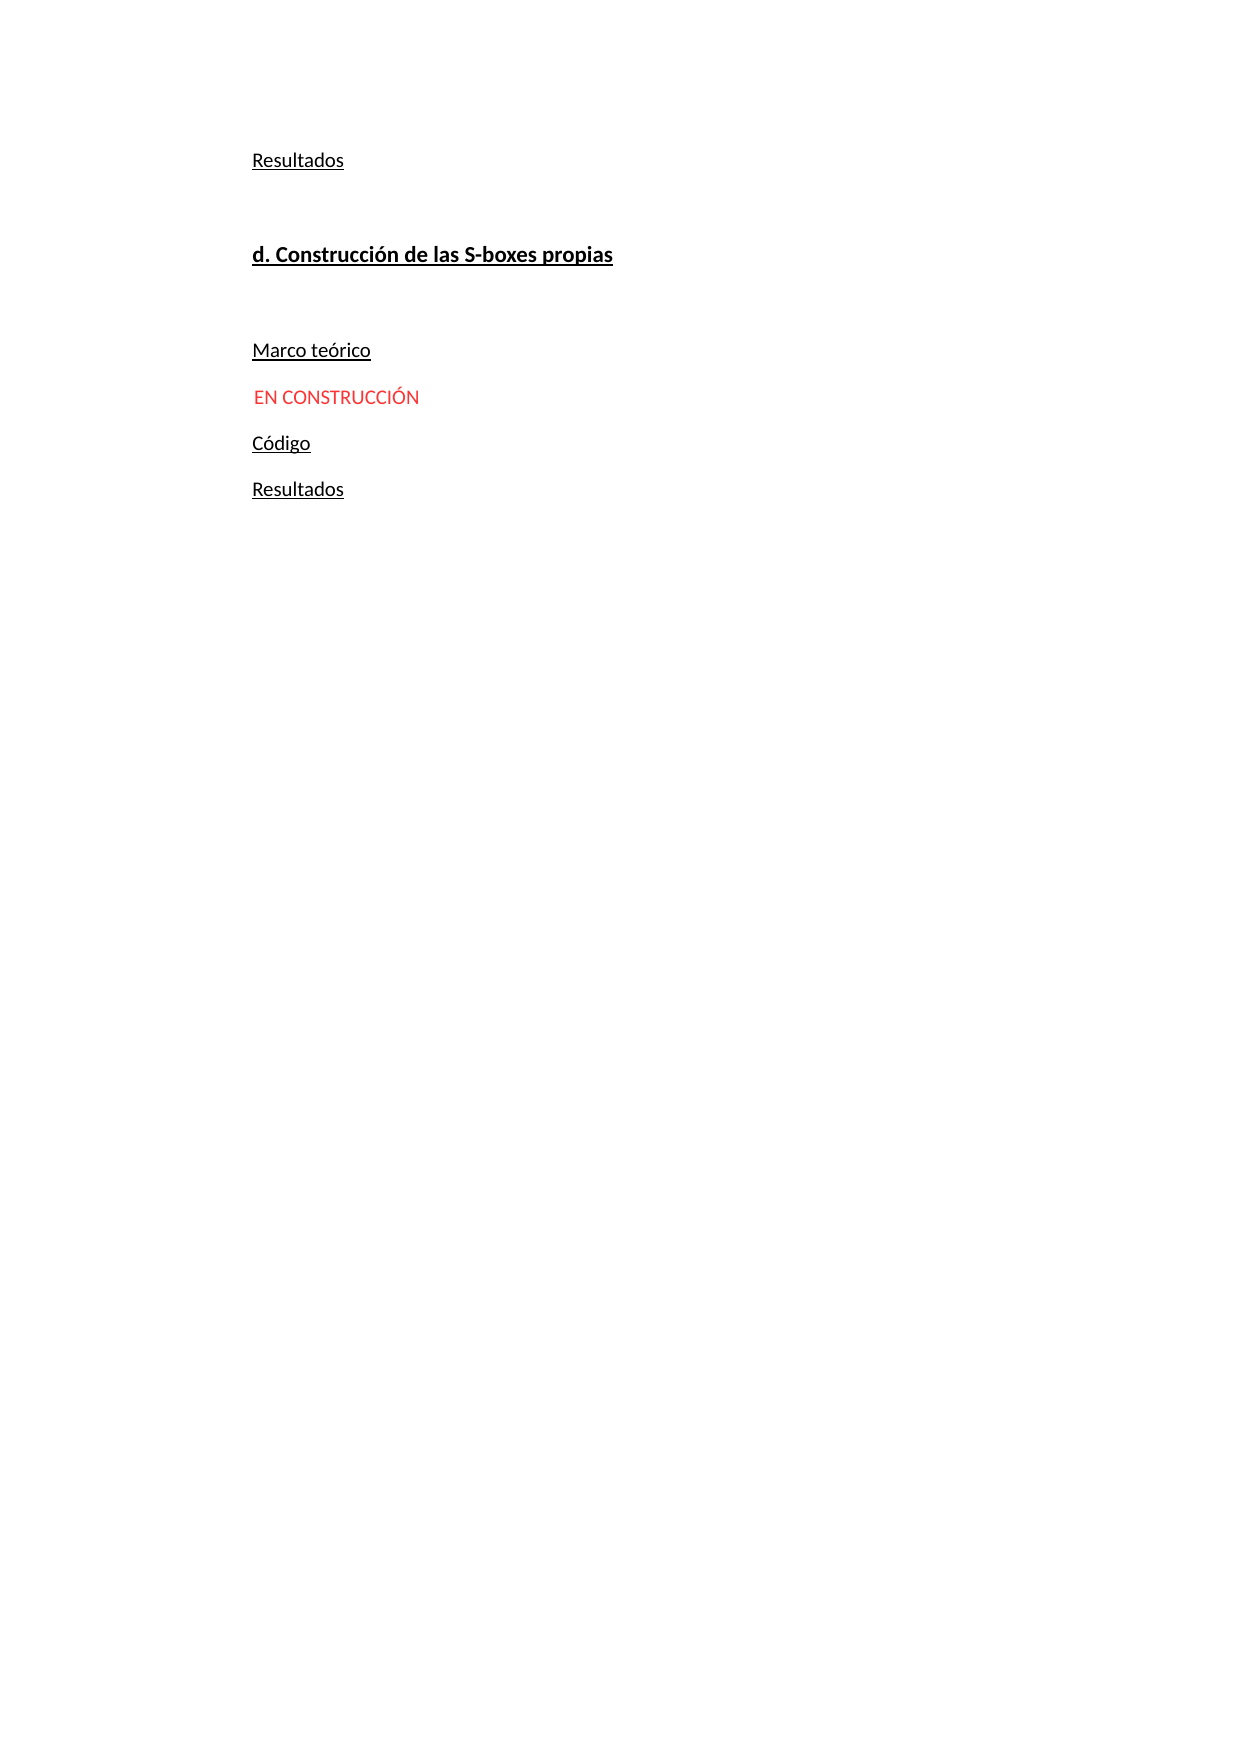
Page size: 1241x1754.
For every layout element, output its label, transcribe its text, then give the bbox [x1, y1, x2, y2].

text Resultados [252, 476, 1063, 502]
text Código [252, 430, 1063, 456]
text Resultados [252, 147, 1063, 173]
text EN CONSTRUCCIÓN [254, 384, 1063, 409]
text Marco teórico [177, 338, 1063, 363]
text d. Construcción de las S-boxes propias [252, 240, 1063, 268]
